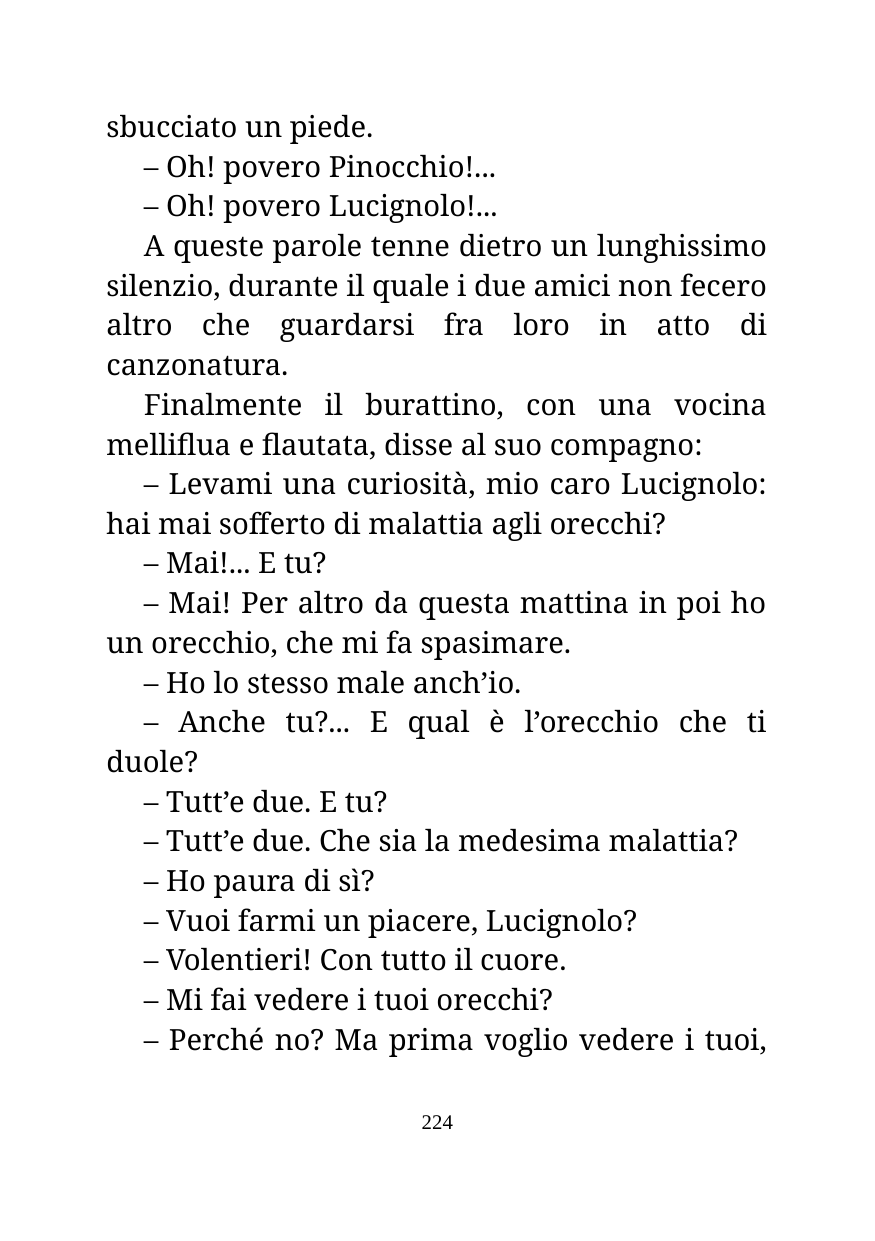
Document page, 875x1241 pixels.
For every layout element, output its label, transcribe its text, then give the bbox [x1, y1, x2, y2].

text Finalmente il burattino, con una vocina melliflua e flautata, disse al suo compagno: [106, 384, 768, 463]
text – Tutt’e due. Che sia la medesima malattia? [106, 821, 768, 860]
text – Ho paura di sì? [106, 860, 768, 900]
text – Oh! povero Lucignolo!... [106, 186, 768, 225]
text – Mi fai vedere i tuoi orecchi? [106, 979, 768, 1019]
text – Vuoi farmi un piacere, Lucignolo? [106, 900, 768, 940]
text – Mai!... E tu? [106, 543, 768, 582]
text – Levami una curiosità, mio caro Lucignolo: hai mai sofferto di malattia agli orecchi? [106, 463, 768, 543]
text – Tutt’e due. E tu? [106, 781, 768, 821]
text sbucciato un piede. [106, 106, 768, 146]
text – Anche tu?... E qual è l’orecchio che ti duole? [106, 702, 768, 781]
text A queste parole tenne dietro un lunghissimo silenzio, durante il quale i due amici non fecero altro che guardarsi fra loro in atto di canzonatura. [106, 225, 768, 384]
text – Oh! povero Pinocchio!... [106, 146, 768, 186]
text – Perché no? Ma prima voglio vedere i tuoi, [106, 1019, 768, 1059]
text – Ho lo stesso male anch’io. [106, 662, 768, 702]
text – Mai! Per altro da questa mattina in poi ho un orecchio, che mi fa spasimare. [106, 582, 768, 662]
text – Volentieri! Con tutto il cuore. [106, 940, 768, 979]
